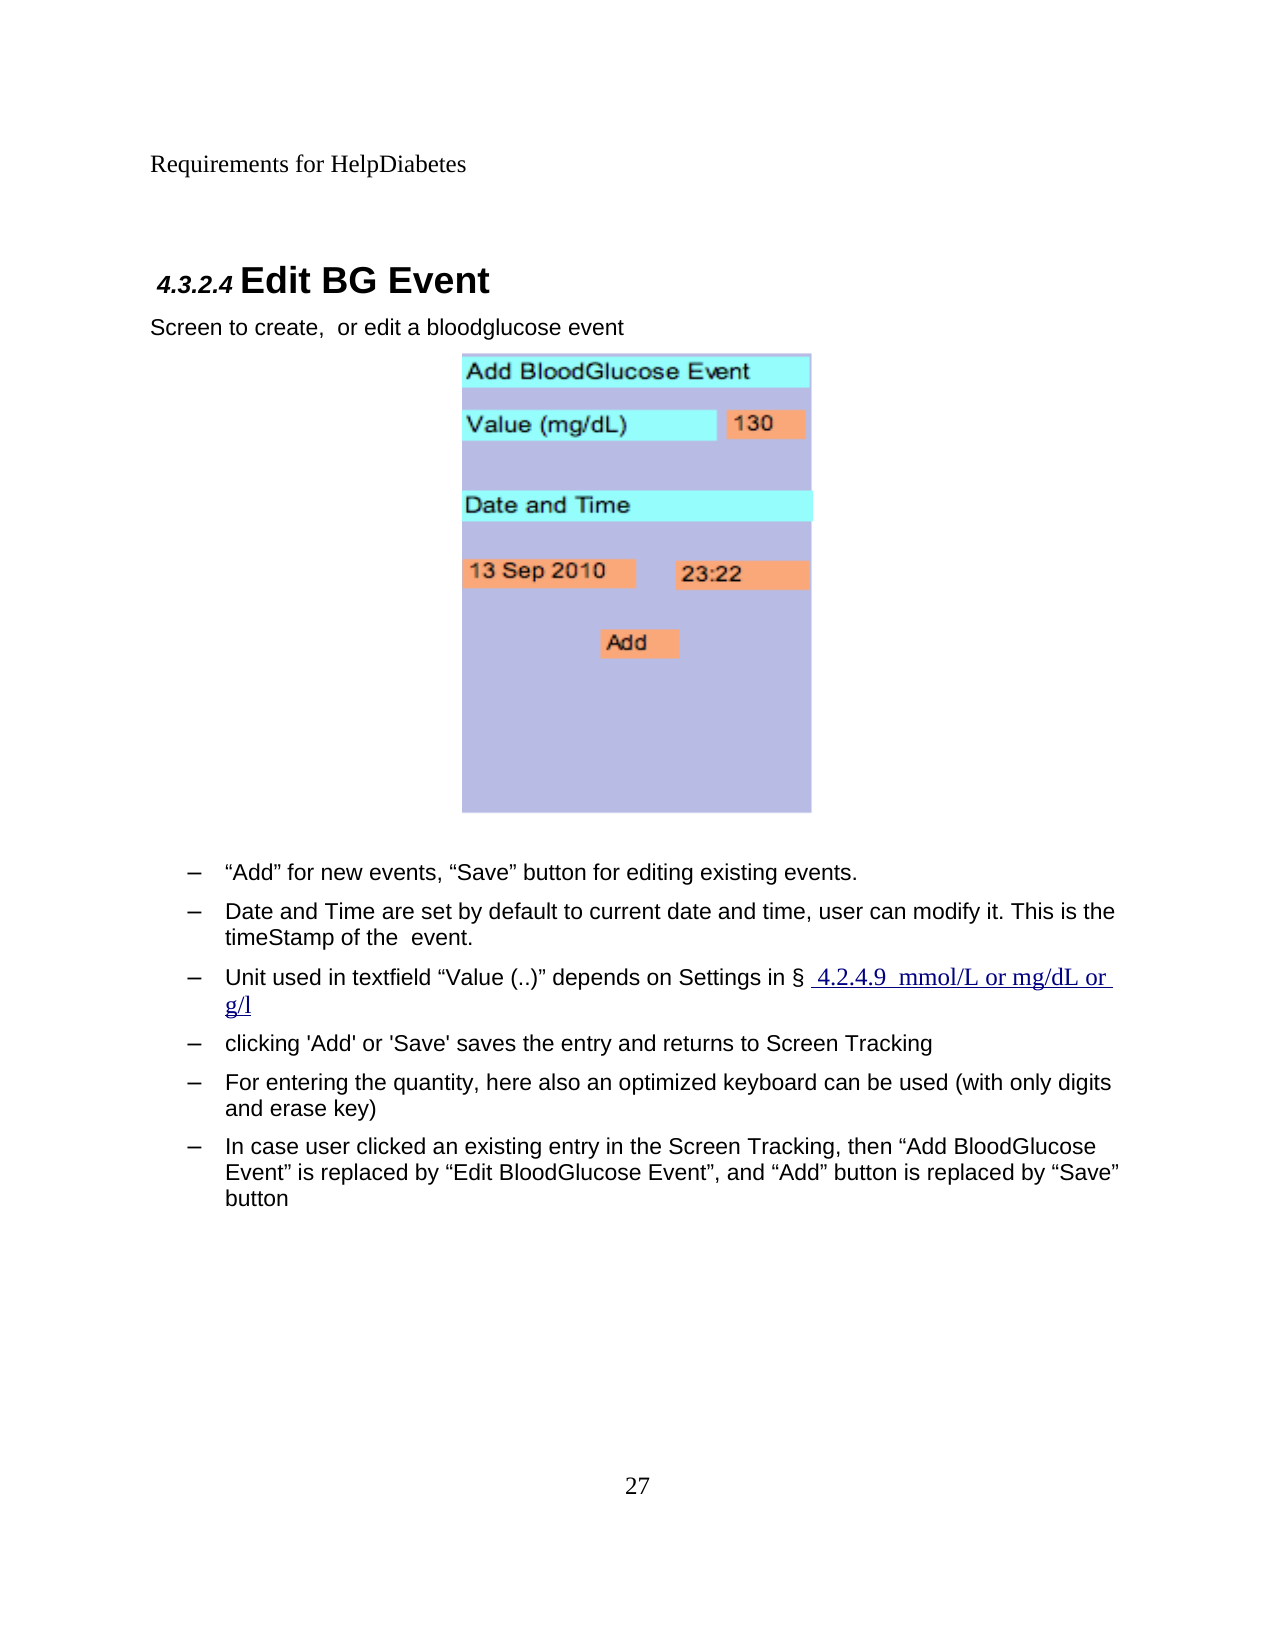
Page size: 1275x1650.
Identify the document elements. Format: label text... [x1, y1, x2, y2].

list “Add” for new events, “Save” button for editing existing events. [187, 860, 1125, 886]
list For entering the quantity, here also an optimized keyboard can be used (with only digits and erase key) [187, 1069, 1125, 1121]
list Unit used in textfield “Value (..)” depends on Settings in § 4.2.4.9 mmol/L or mg/dL or g/l [187, 963, 1125, 1018]
list Date and Time are set by default to current date and time, user can modify it. This is the timeStamp of the event. [187, 899, 1125, 951]
text Screen to create, or edit a bloodglucose event [150, 314, 1125, 340]
list In case user clicked an existing entry in the Screen Tracking, then “Add BloodGlucose Event” is replaced by “Edit BloodGlucose Event”, and “Add” button is replaced by “Save” button [187, 1134, 1125, 1211]
subtitle Edit BG Event [150, 260, 1125, 302]
picture [462, 352, 813, 820]
list clicking 'Add' or 'Save' saves the entry and returns to Screen Tracking [187, 1031, 1125, 1057]
